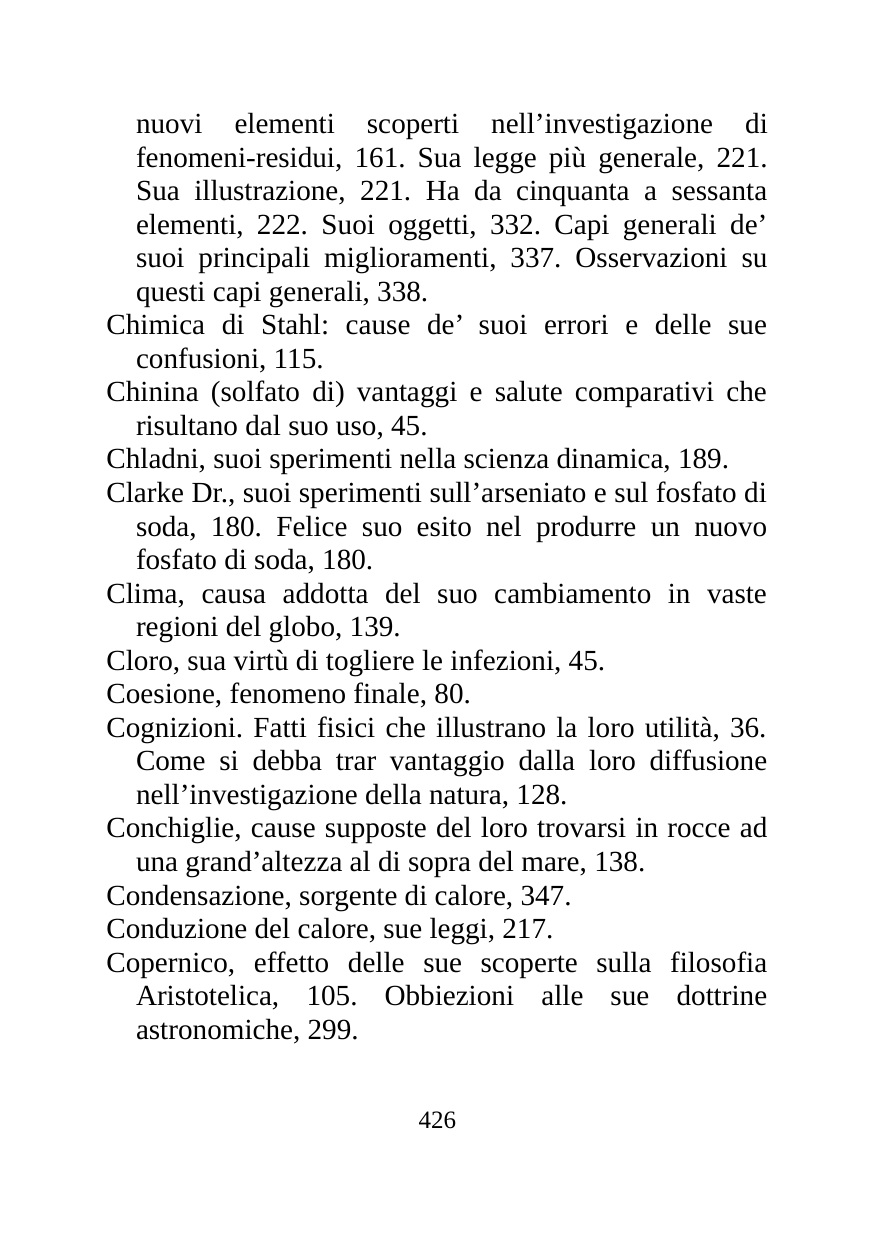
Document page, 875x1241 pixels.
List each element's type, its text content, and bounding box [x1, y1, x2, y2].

text Copernico, effetto delle sue scoperte sulla filosofia Aristotelica, 105. Obbiezioni alle sue dottrine astronomiche, 299. [106, 945, 768, 1045]
text Chinina (solfato di) vantaggi e salute comparativi che risultano dal suo uso, 45. [106, 374, 768, 442]
text Clima, causa addotta del suo cambiamento in vaste regioni del globo, 139. [106, 576, 768, 643]
text nuovi elementi scoperti nell’investigazione di fenomeni-residui, 161. Sua legge più generale, 221. Sua illustrazione, 221. Ha da cinquanta a sessanta elementi, 222. Suoi oggetti, 332. Capi generali de’ suoi principali miglioramenti, 337. Osservazioni su questi capi generali, 338. [106, 106, 768, 307]
text Conchiglie, cause supposte del loro trovarsi in rocce ad una grand’altezza al di sopra del mare, 138. [106, 811, 768, 878]
text Cloro, sua virtù di togliere le infezioni, 45. [106, 643, 768, 676]
text Coesione, fenomeno finale, 80. [106, 676, 768, 710]
text Condensazione, sorgente di calore, 347. [106, 878, 768, 911]
text Cognizioni. Fatti fisici che illustrano la loro utilità, 36. Come si debba trar vantaggio dalla loro diffusione nell’investigazione della natura, 128. [106, 710, 768, 811]
text Chimica di Stahl: cause de’ suoi errori e delle sue confusioni, 115. [106, 307, 768, 374]
text Chladni, suoi sperimenti nella scienza dinamica, 189. [106, 442, 768, 475]
text Clarke Dr., suoi sperimenti sull’arseniato e sul fosfato di soda, 180. Felice suo esito nel produrre un nuovo fosfato di soda, 180. [106, 475, 768, 576]
text Conduzione del calore, sue leggi, 217. [106, 911, 768, 945]
